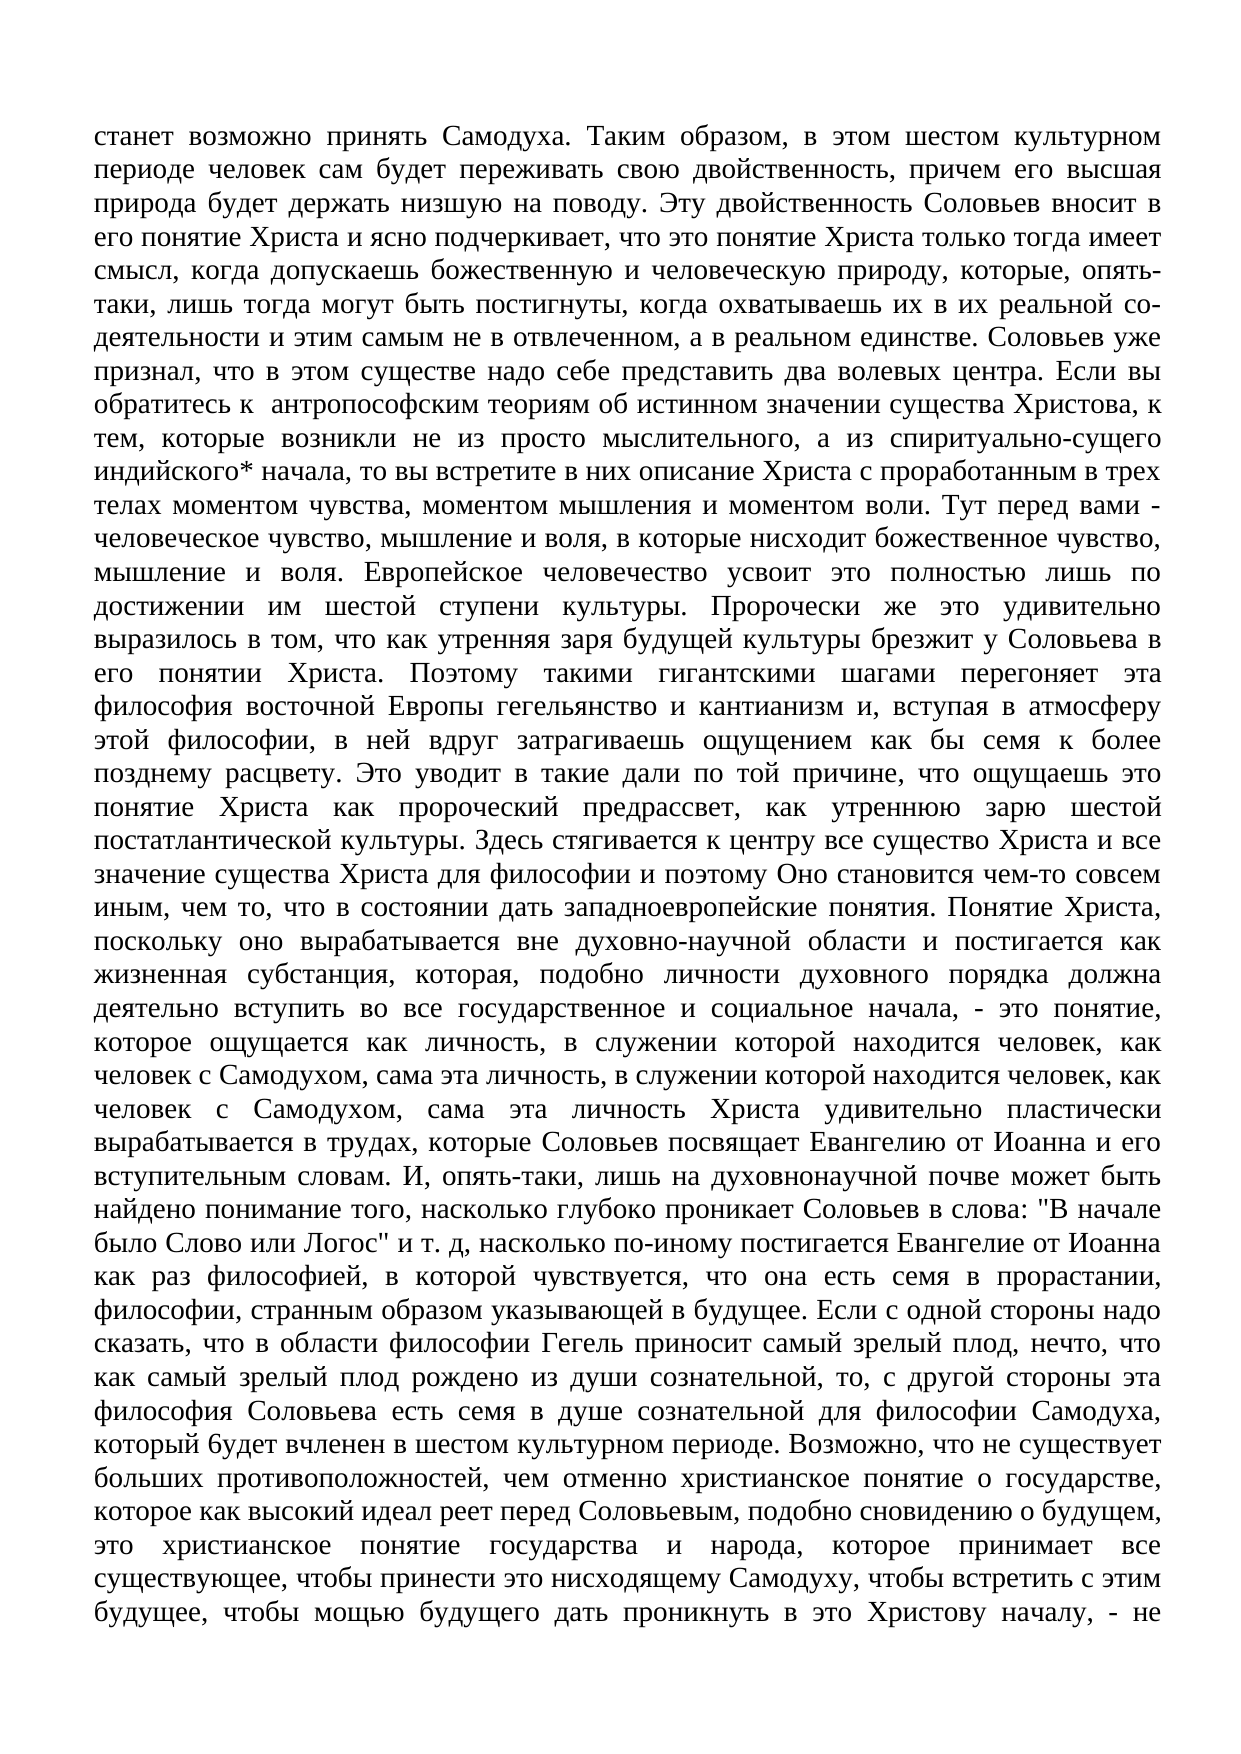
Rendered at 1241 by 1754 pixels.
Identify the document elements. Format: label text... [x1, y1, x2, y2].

text человек с Самодухом, сама эта личность Христа удивительно пластически вырабатывается в трудах, которые Соловьев посвящает Евангелию от Иоанна и его вступительным словам. И, опять-таки, лишь на духовнонаучной почве может быть найдено понимание того, насколько глубоко проникает Соловьев в слова: "В начале было Слово или Логос" и т. д, насколько по-иному постигается Евангелие от Иоанна как раз философией, в которой чувствуется, что она есть семя в прорастании, философии, странным образом указывающей в будущее. Если с одной стороны надо сказать, что в области философии Гегель приносит самый зрелый плод, нечто, что как самый зрелый плод рождено из души сознательной, то, с другой стороны эта философия Соловьева есть семя в душе сознательной для философии Самодуха, который 6удет вчленен в шестом культурном периоде. Возможно, что не существует больших противоположностей, чем отменно христианское понятие о государстве, которое как высокий идеал реет перед Соловьевым, подобно сновидению о будущем, это христианское понятие государства и народа, которое принимает все существующее, чтобы принести это нисходящему Самодуху, чтобы встретить с этим будущее, чтобы мощью будущего дать проникнуть в это Христову началу, - не [94, 1091, 1162, 1627]
text станет возможно принять Самодуха. Таким образом, в этом шестом культурном периоде человек сам будет переживать свою двойственность, причем его высшая природа будет держать низшую на поводу. Эту двойственность Соловьев вносит в его понятие Христа и ясно подчеркивает, что это понятие Христа только тогда имеет смысл, когда допускаешь божественную и человеческую природу, которые, опять-таки, лишь тогда могут быть постигнуты, когда охватываешь их в их реальной со-деятельности и этим самым не в отвлеченном, а в реальном единстве. Соловьев уже признал, что в этом существе надо себе представить два волевых центра. Если вы обратитесь к антропософским теориям об истинном значении существа Христова, к тем, которые возникли не из просто мыслительного, а из спиритуально-сущего индийского* начала, то вы встретите в них описание Христа с проработанным в трех телах моментом чувства, моментом мышления и моментом воли. Тут перед вами - человеческое чувство, мышление и воля, в которые нисходит божественное чувство, мышление и воля. Европейское человечество усвоит это полностью лишь по достижении им шестой ступени культуры. Пророчески же это удивительно выразилось в том, что как утренняя заря будущей культуры брезжит у Соловьева в его понятии Христа. Поэтому такими гигантскими шагами перегоняет эта философия восточной Европы гегельянство и кантианизм и, вступая в атмосферу этой философии, в ней вдруг затрагиваешь ощущением как бы семя к более позднему расцвету. Это уводит в такие дали по той причине, что ощущаешь это понятие Христа как пророческий предрассвет, как утреннюю зарю шестой постатлантической культуры. Здесь стягивается к центру все существо Христа и все значение существа Христа для философии и поэтому Оно становится чем-то совсем иным, чем то, что в состоянии дать западноевропейские понятия. Понятие Христа, поскольку оно вырабатывается вне духовно-научной области и постигается как жизненная субстанция, которая, подобно личности духовного порядка должна деятельно вступить во все государственное и социальное начала, - это понятие, которое ощущается как личность, в служении которой находится человек, как человек с Самодухом, сама эта личность, в служении которой находится человек, как [94, 118, 1162, 1091]
